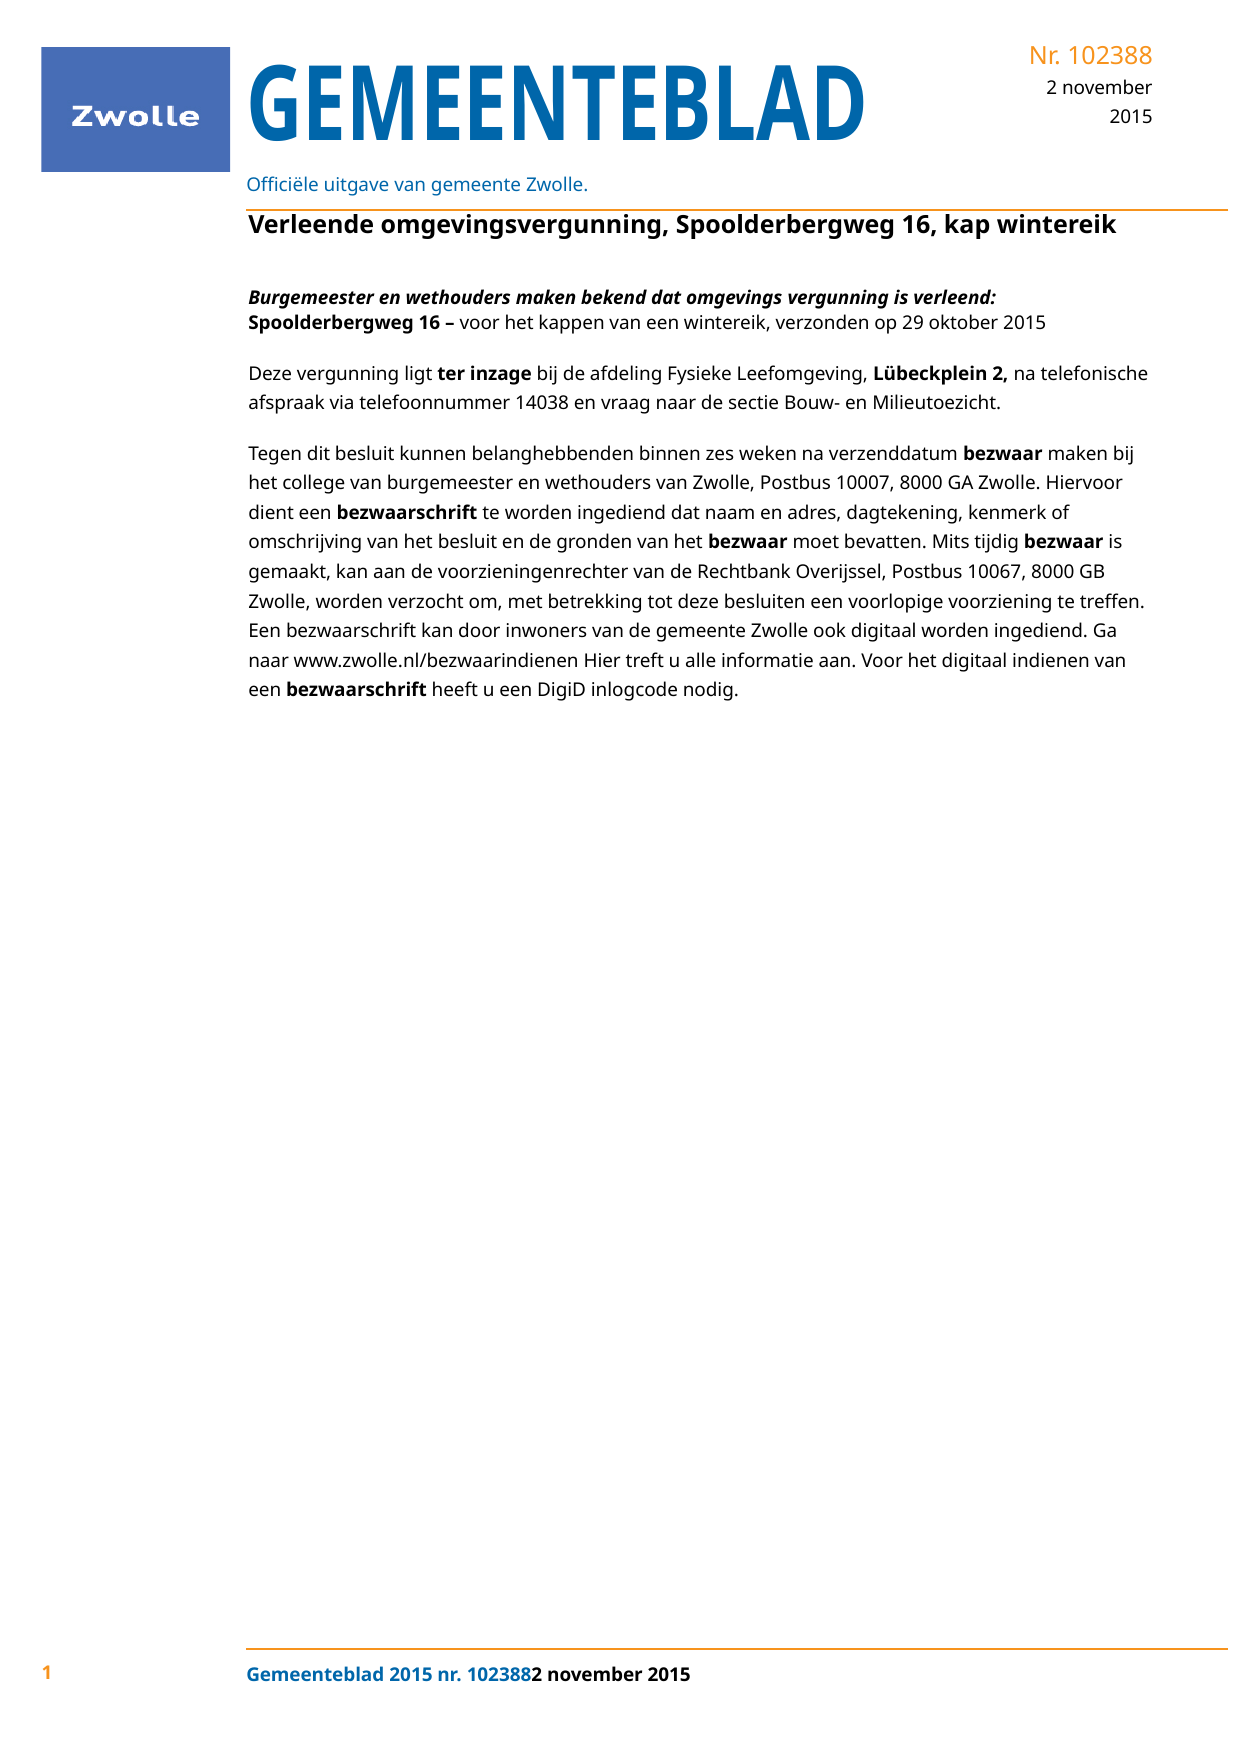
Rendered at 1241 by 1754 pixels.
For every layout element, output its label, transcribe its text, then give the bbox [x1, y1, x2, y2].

text Burgemeester en wethouders maken bekend dat omgevings vergunning is verleend: [248, 284, 1152, 309]
text Spoolderbergweg 16 – voor het kappen van een wintereik, verzonden op 29 oktober 2015 [248, 309, 1152, 335]
text Tegen dit besluit kunnen belanghebbenden binnen zes weken na verzenddatum bezwaar maken bij het college van burgemeester en wethouders van Zwolle, Postbus 10007, 8000 GA Zwolle. Hiervoor dient een bezwaarschrift te worden ingediend dat naam en adres, dagtekening, kenmerk of omschrijving van het besluit en de gronden van het bezwaar moet bevatten. Mits tijdig bezwaar is gemaakt, kan aan de voorzieningenrechter van de Rechtbank Overijssel, Postbus 10067, 8000 GB Zwolle, worden verzocht om, met betrekking tot deze besluiten een voorlopige voorziening te treffen. Een bezwaarschrift kan door inwoners van de gemeente Zwolle ook digitaal worden ingediend. Ga naar www.zwolle.nl/bezwaarindienen Hier treft u alle informatie aan. Voor het digitaal indienen van een bezwaarschrift heeft u een DigiD inlogcode nodig. [248, 440, 1152, 702]
text Verleende omgevingsvergunning, Spoolderbergweg 16, kap wintereik [248, 211, 1152, 241]
text Deze vergunning ligt ter inzage bij de afdeling Fysieke Leefomgeving, Lübeckplein 2, na telefonische afspraak via telefoonnummer 14038 en vraag naar de sectie Bouw- en Milieutoezicht. [248, 360, 1152, 415]
picture [41, 47, 231, 172]
